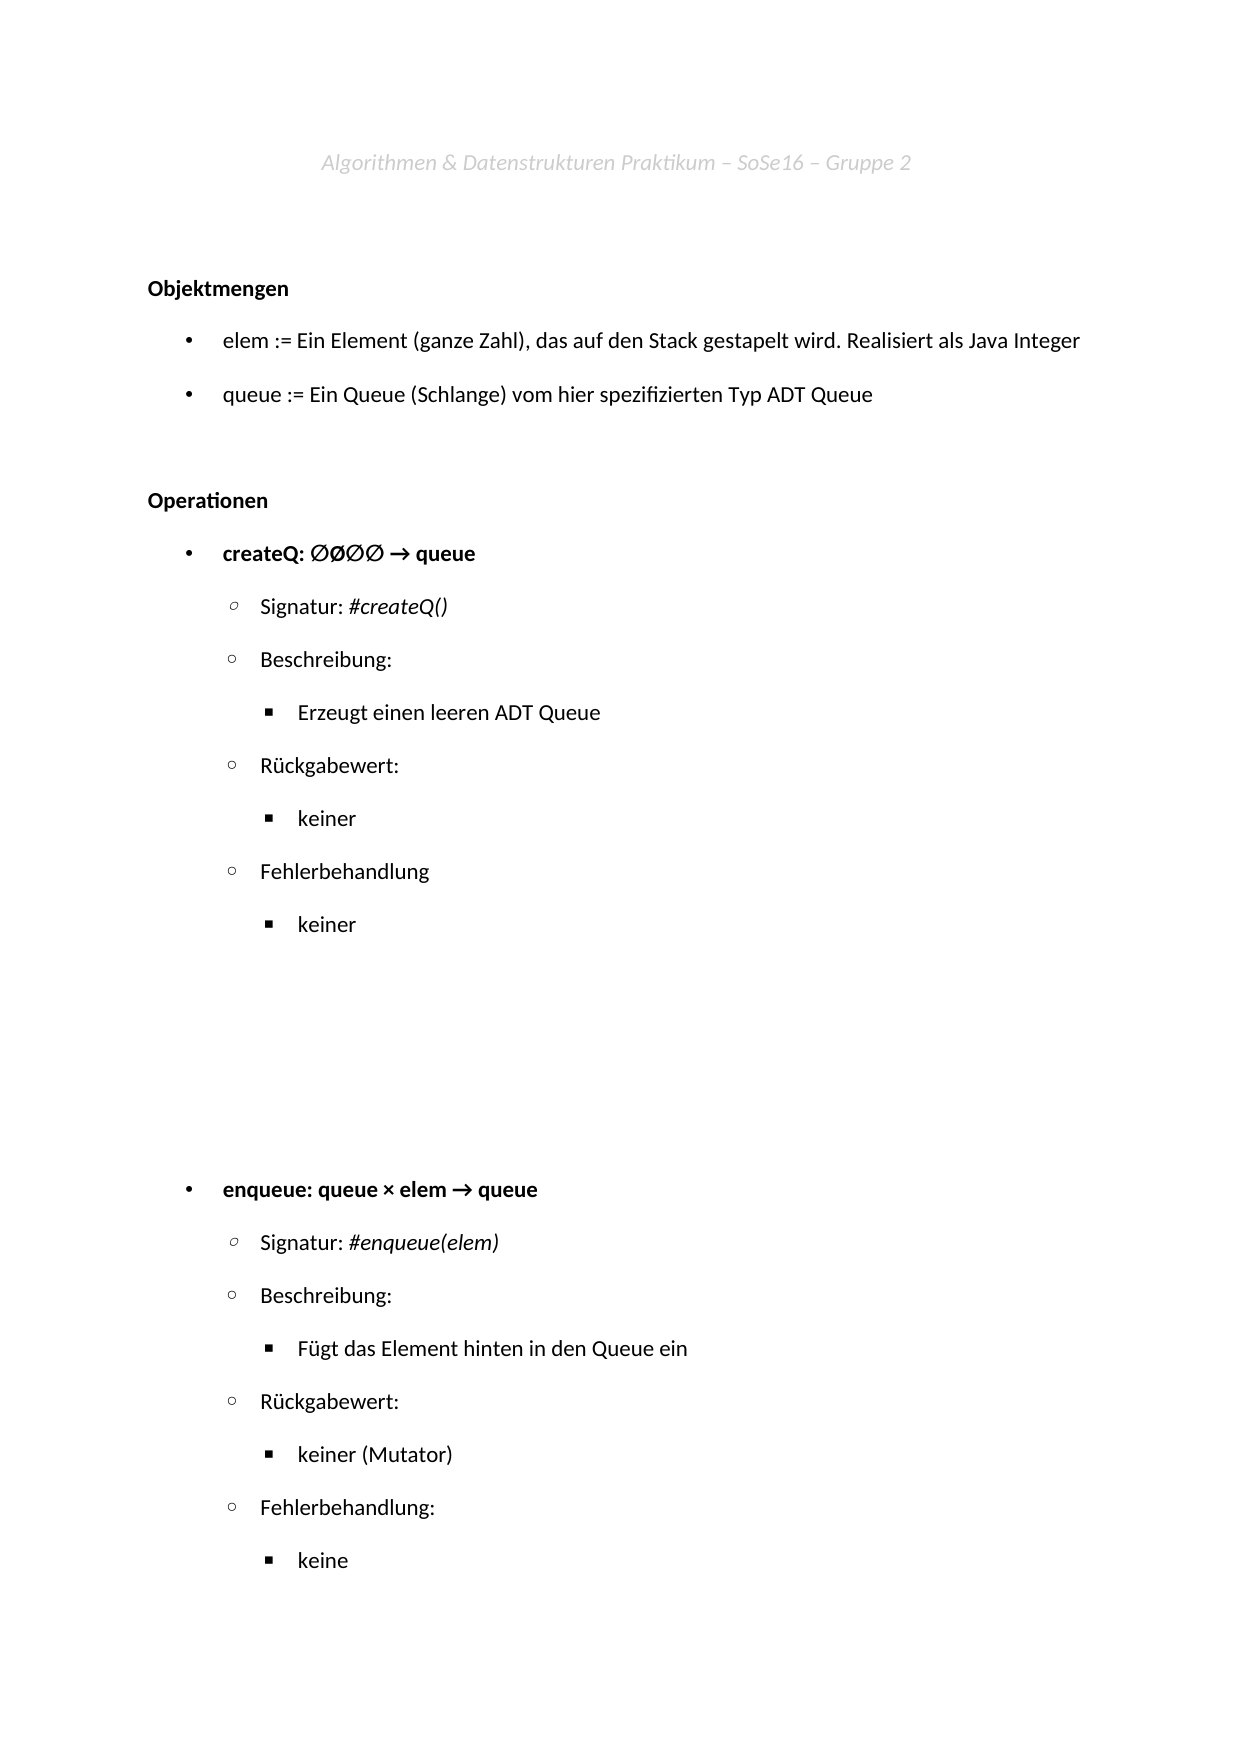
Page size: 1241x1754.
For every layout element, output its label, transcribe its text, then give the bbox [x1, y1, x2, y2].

list Signatur: #enqueue(elem) [223, 1228, 1093, 1256]
list Erzeugt einen leeren ADT Queue [260, 698, 1093, 726]
list enqueue: queue × elem → queue [185, 1175, 1093, 1203]
list Fehlerbehandlung: [223, 1493, 1093, 1521]
list Fehlerbehandlung [223, 857, 1093, 885]
list keine [260, 1546, 1093, 1574]
list keiner [260, 804, 1093, 832]
list Rückgabewert: [223, 1387, 1093, 1415]
list Beschreibung: [223, 1281, 1093, 1309]
list Fügt das Element hinten in den Queue ein [260, 1334, 1093, 1362]
list elem := Ein Element (ganze Zahl), das auf den Stack gestapelt wird. Realisiert als Java Integer [185, 327, 1093, 355]
text Operationen [148, 486, 1093, 514]
list keiner [260, 910, 1093, 938]
list Signatur: #createQ() [223, 592, 1093, 620]
list queue := Ein Queue (Schlange) vom hier spezifizierten Typ ADT Queue [185, 380, 1093, 408]
list keiner (Mutator) [260, 1440, 1093, 1468]
list createQ: ∅Ø∅∅ → queue [185, 539, 1093, 567]
text Objektmengen [148, 274, 1093, 302]
list Beschreibung: [223, 645, 1093, 673]
list Rückgabewert: [223, 751, 1093, 779]
